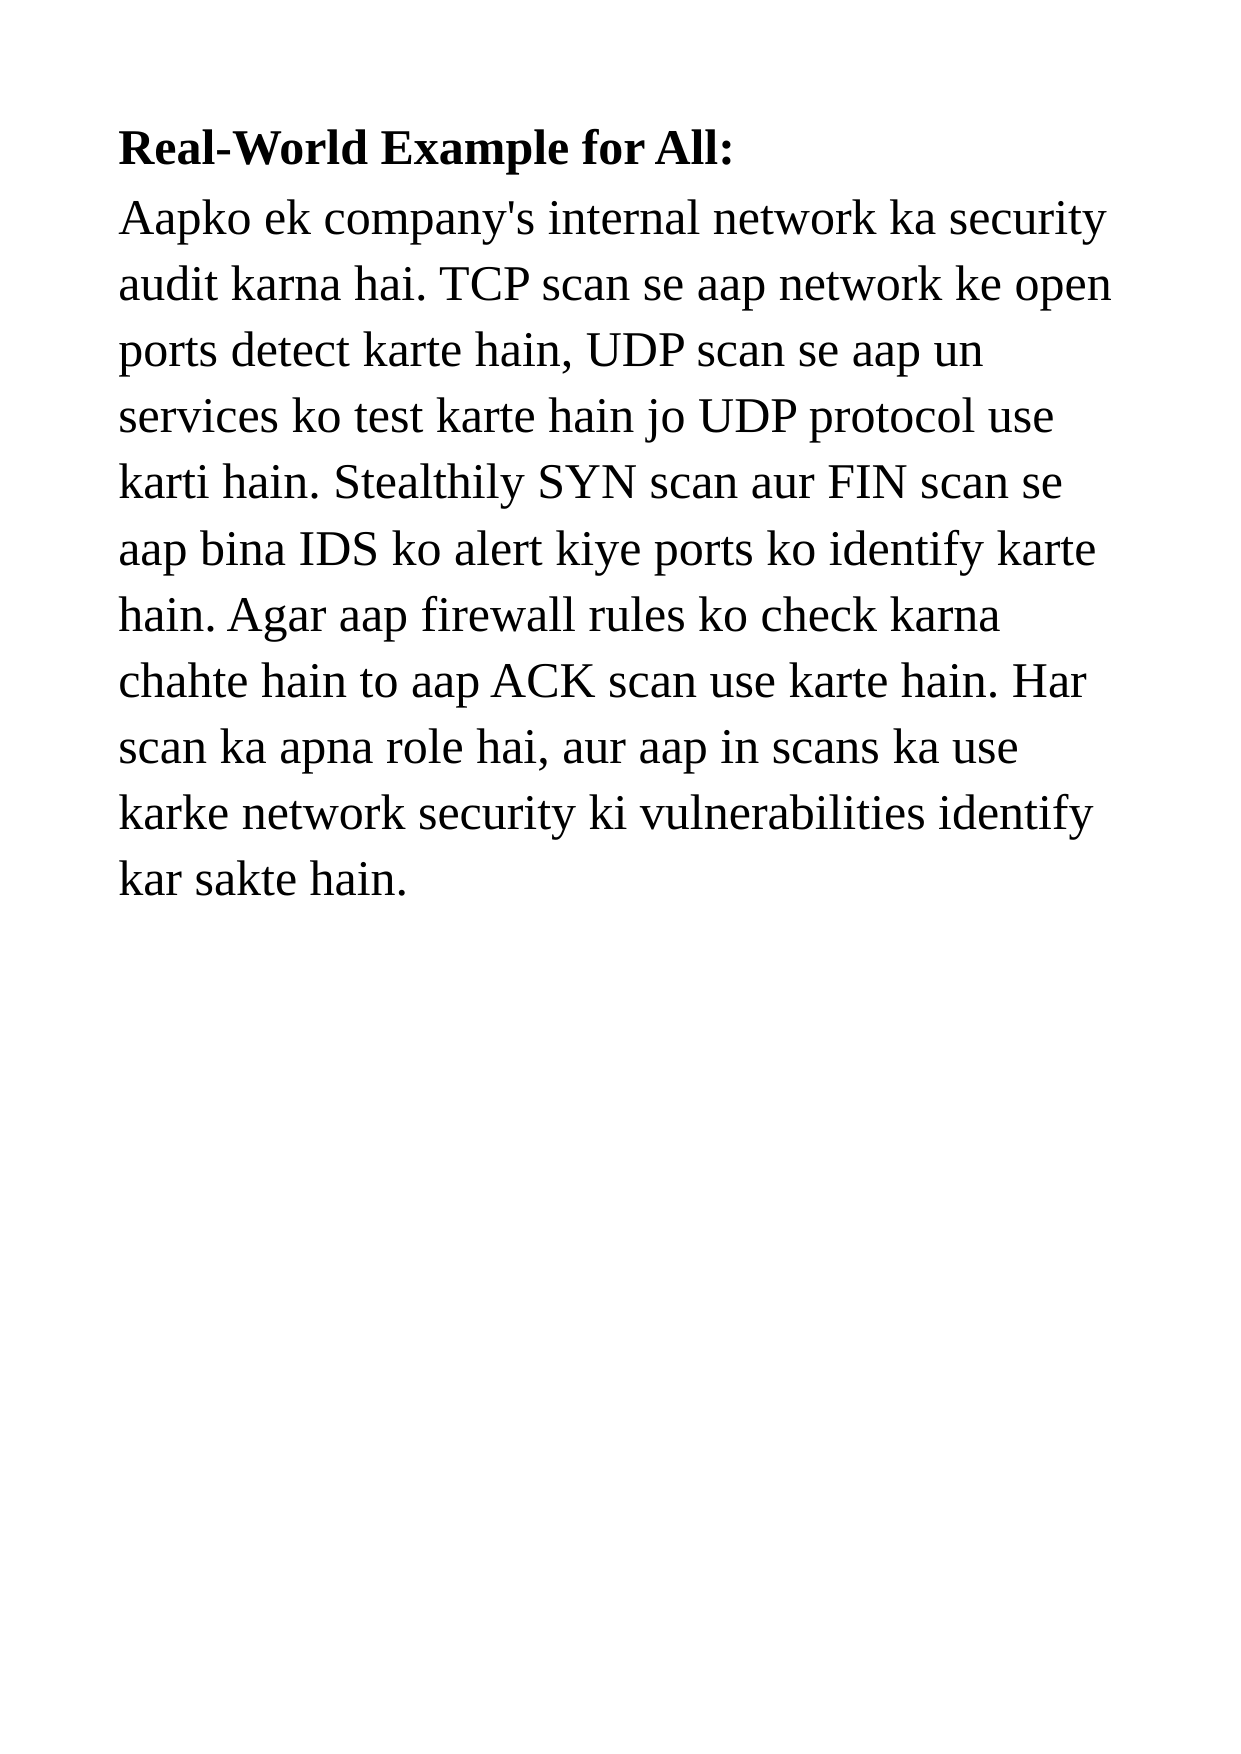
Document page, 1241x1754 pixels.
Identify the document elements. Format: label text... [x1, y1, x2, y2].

subtitle Real-World Example for All: [118, 118, 1122, 176]
text Aapko ek company's internal network ka security audit karna hai. TCP scan se aap network ke open ports detect karte hain, UDP scan se aap un services ko test karte hain jo UDP protocol use karti hain. Stealthily SYN scan aur FIN scan se aap bina IDS ko alert kiye ports ko identify karte hain. Agar aap firewall rules ko check karna chahte hain to aap ACK scan use karte hain. Har scan ka apna role hai, aur aap in scans ka use karke network security ki vulnerabilities identify kar sakte hain. [118, 188, 1122, 906]
